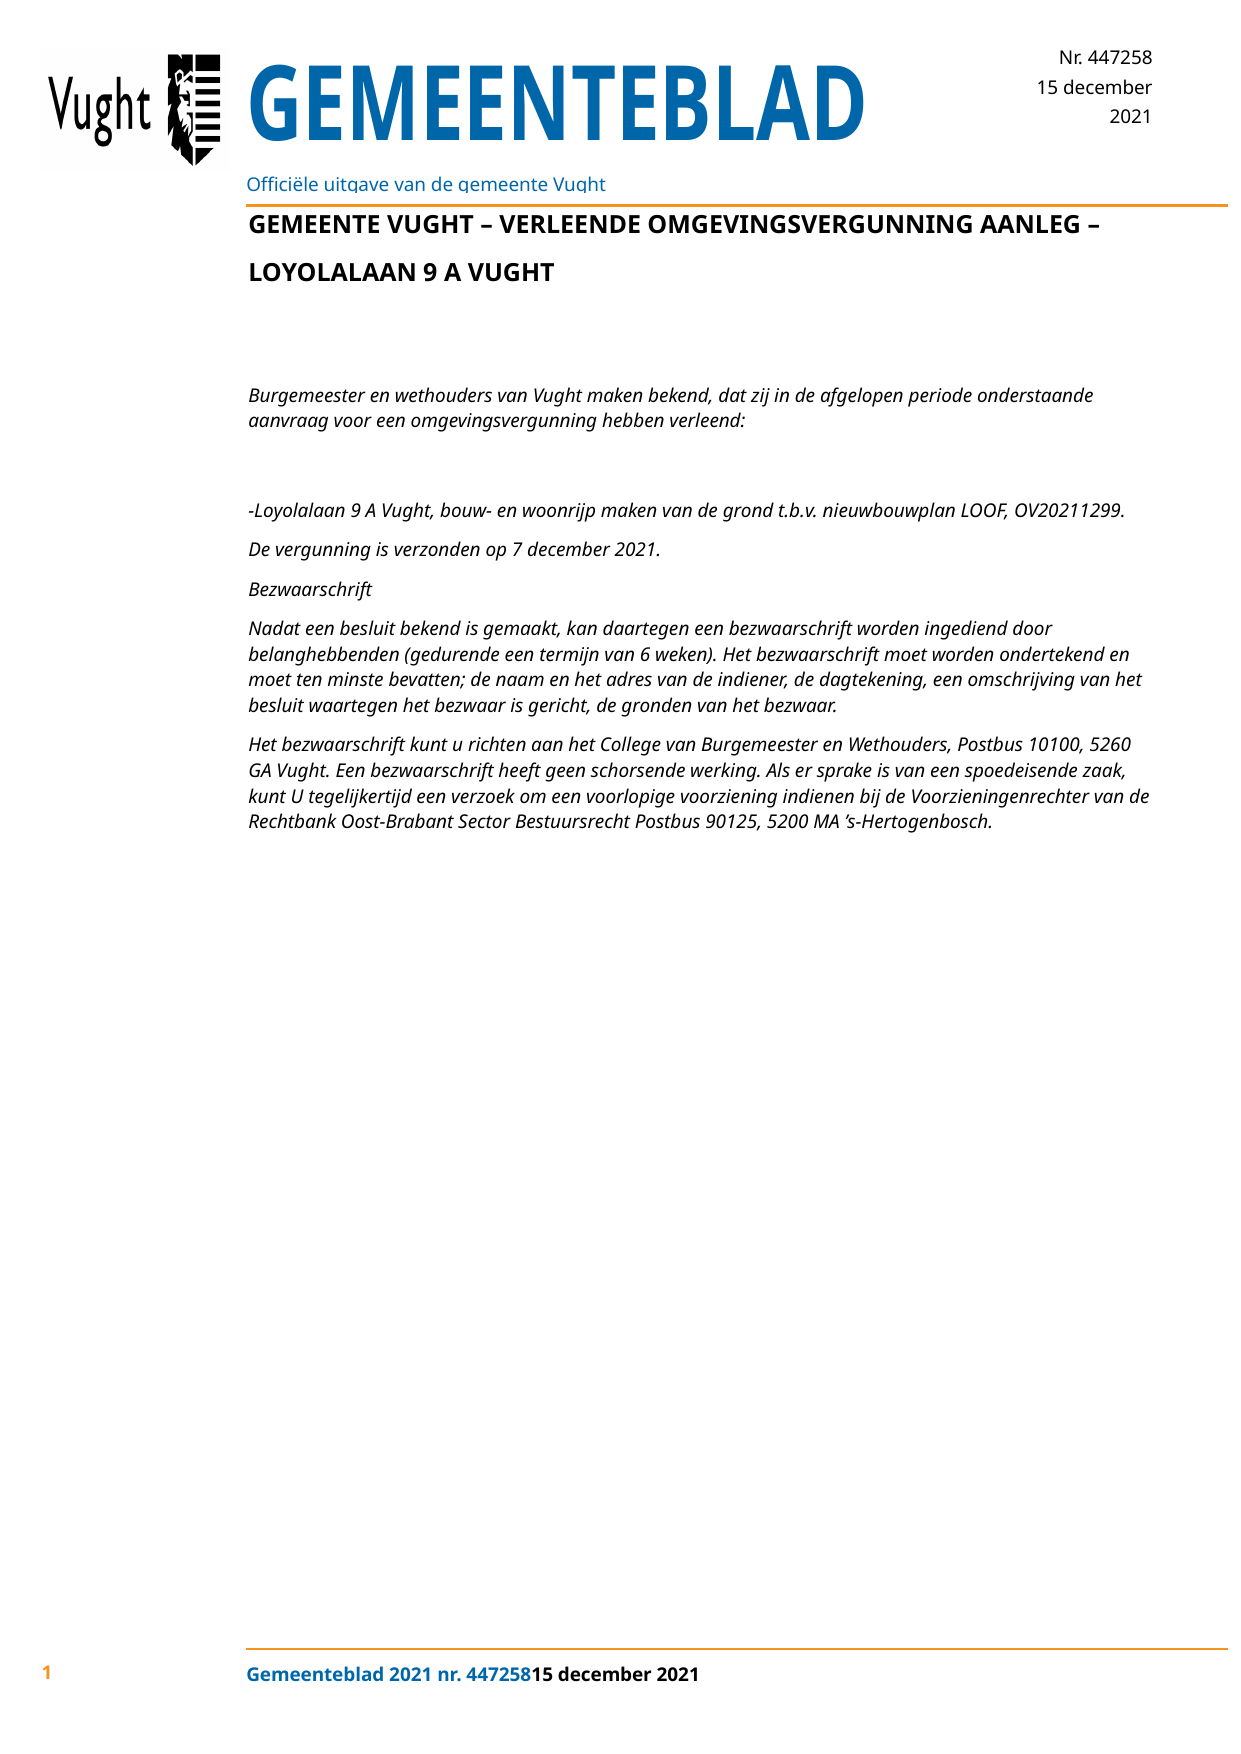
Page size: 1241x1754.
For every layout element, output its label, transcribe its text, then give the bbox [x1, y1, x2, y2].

text Burgemeester en wethouders van Vught maken bekend, dat zij in de afgelopen periode onderstaande aanvraag voor een omgevingsvergunning hebben verleend: [248, 382, 1152, 433]
text GEMEENTE VUGHT – VERLEENDE OMGEVINGSVERGUNNING AANLEG – LOYOLALAAN 9 A VUGHT [248, 207, 1152, 288]
text Nadat een besluit bekend is gemaakt, kan daartegen een bezwaarschrift worden ingediend door belanghebbenden (gedurende een termijn van 6 weken). Het bezwaarschrift moet worden ondertekend en moet ten minste bevatten; de naam en het adres van de indiener, de dagtekening, een omschrijving van het besluit waartegen het bezwaar is gericht, de gronden van het bezwaar. [248, 615, 1152, 718]
text De vergunning is verzonden op 7 december 2021. [248, 537, 1152, 562]
picture [41, 47, 231, 172]
text Bezwaarschrift [248, 576, 1152, 602]
text -Loyolalaan 9 A Vught, bouw- en woonrijp maken van de grond t.b.v. nieuwbouwplan LOOF, OV20211299. [248, 497, 1152, 523]
text Het bezwaarschrift kunt u richten aan het College van Burgemeester en Wethouders, Postbus 10100, 5260 GA Vught. Een bezwaarschrift heeft geen schorsende werking. Als er sprake is van een spoedeisende zaak, kunt U tegelijkertijd een verzoek om een voorlopige voorziening indienen bij de Voorzieningenrechter van de Rechtbank Oost-Brabant Sector Bestuursrecht Postbus 90125, 5200 MA ’s-Hertogenbosch. [248, 732, 1152, 834]
